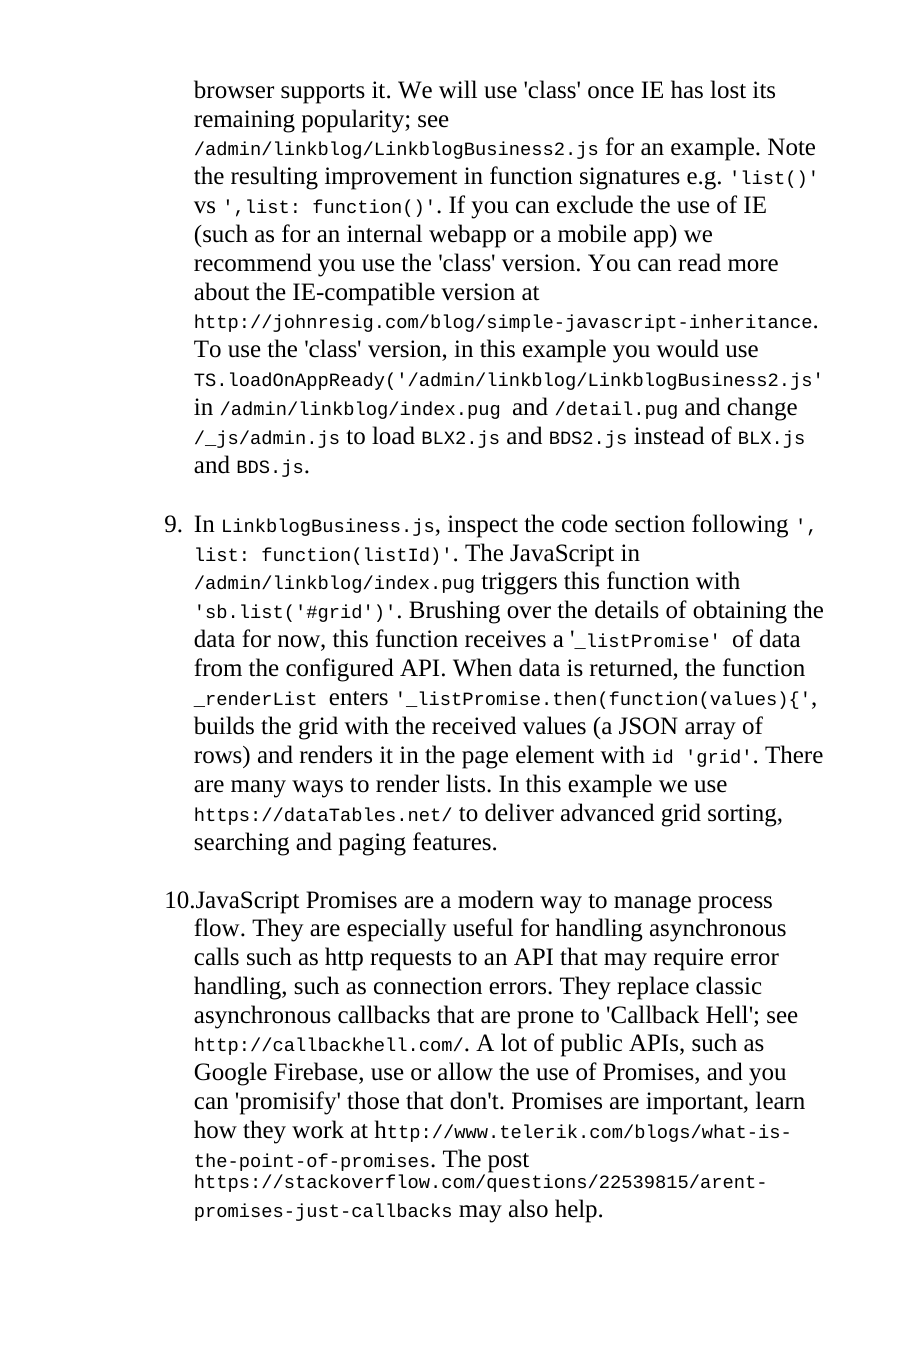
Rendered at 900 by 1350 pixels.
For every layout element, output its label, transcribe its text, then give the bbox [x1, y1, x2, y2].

list In LinkblogBusiness.js, inspect the code section following ', list: function(listId)'. The JavaScript in /admin/linkblog/index.pug triggers this function with 'sb.list('#grid')'. Brushing over the details of obtaining the data for now, this function receives a '_listPromise' of data from the configured API. When data is returned, the function _renderList enters '_listPromise.then(function(values){', builds the grid with the received values (a JSON array of rows) and renders it in the page element with id 'grid'. There are many ways to render lists. In this example we use https://dataTables.net/ to deliver advanced grid sorting, searching and paging features. [164, 509, 825, 855]
list browser supports it. We will use 'class' once IE has lost its remaining popularity; see /admin/linkblog/LinkblogBusiness2.js for an example. Note the resulting improvement in function signatures e.g. 'list()' vs ',list: function()'. If you can exclude the use of IE (such as for an internal webapp or a mobile app) we recommend you use the 'class' version. You can read more about the IE-compatible version at http://johnresig.com/blog/simple-javascript-inheritance. To use the 'class' version, in this example you would use TS.loadOnAppReady('/admin/linkblog/LinkblogBusiness2.js' in /admin/linkblog/index.pug and /detail.pug and change /_js/admin.js to load BLX2.js and BDS2.js instead of BLX.js and BDS.js. [164, 75, 825, 479]
list JavaScript Promises are a modern way to manage process flow. They are especially useful for handling asynchronous calls such as http requests to an API that may require error handling, such as connection errors. They replace classic asynchronous callbacks that are prone to 'Callback Hell'; see http://callbackhell.com/. A lot of public APIs, such as Google Firebase, use or allow the use of Promises, and you can 'promisify' those that don't. Promises are important, learn how they work at http://www.telerik.com/blogs/what-is-the-point-of-promises. The post https://stackoverflow.com/questions/22539815/arent-promises-just-callbacks may also help. [164, 885, 825, 1223]
